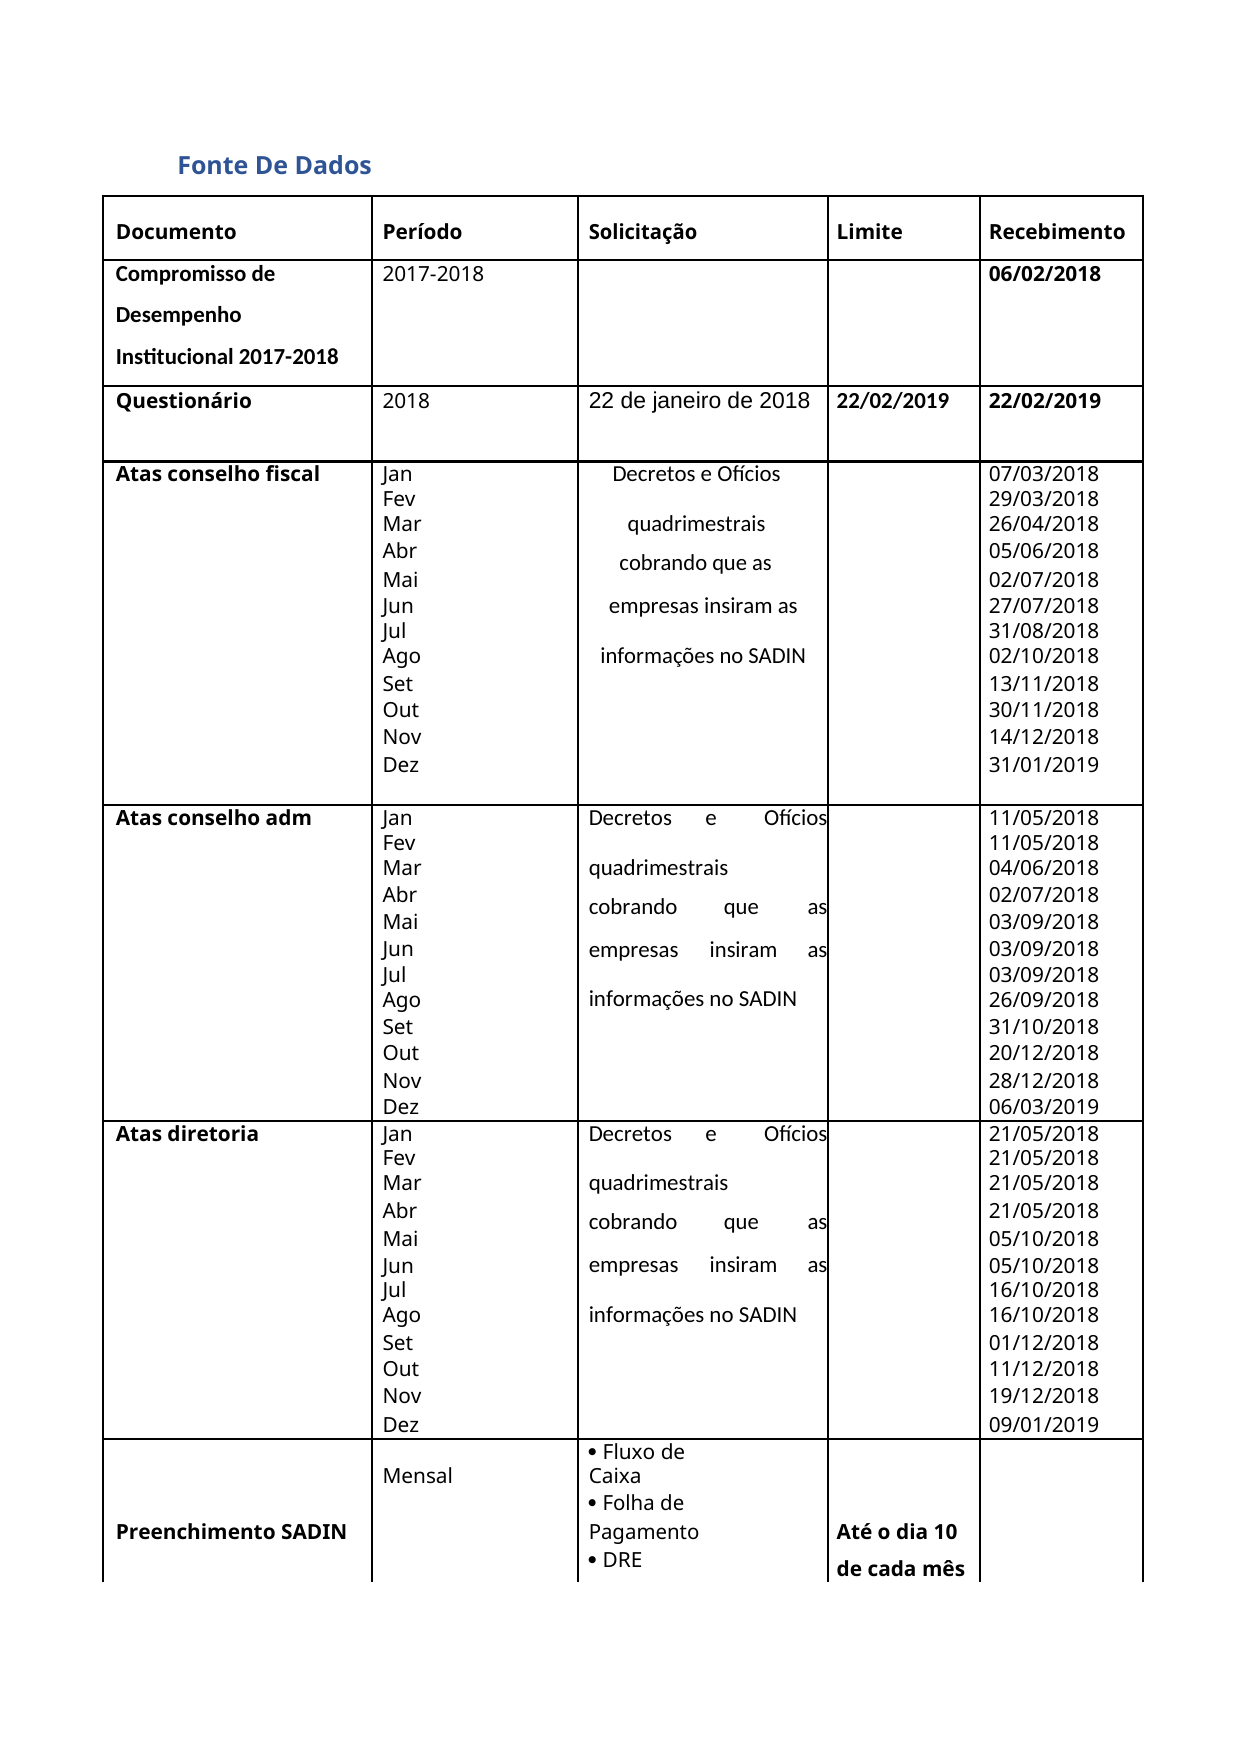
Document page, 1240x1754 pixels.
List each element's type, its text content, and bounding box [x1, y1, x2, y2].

table_cell Atas conselho adm [104, 806, 371, 831]
table_cell insiram [701, 1253, 793, 1278]
table_cell Questionário [104, 387, 371, 413]
table_cell [104, 1013, 371, 1041]
table_cell 05/10/2018 [981, 1224, 1142, 1253]
table_cell 19/12/2018 [981, 1381, 1142, 1410]
table_cell 22/02/2019 [981, 387, 1142, 413]
table_cell 21/05/2018 [981, 1171, 1142, 1196]
table_cell [104, 1328, 371, 1356]
table_cell [701, 779, 743, 804]
table_header [701, 197, 743, 246]
table_cell [793, 1094, 827, 1119]
table_cell [829, 1066, 979, 1094]
table_cell [743, 287, 793, 328]
table_cell 16/10/2018 [981, 1303, 1142, 1328]
table_cell [743, 669, 793, 697]
table_cell informações no SADIN [579, 619, 827, 669]
table_cell [579, 920, 701, 934]
table_cell Mai [373, 909, 577, 934]
table_cell 28/12/2018 [981, 1066, 1142, 1094]
table_cell [829, 1278, 979, 1303]
table_cell [104, 1545, 371, 1574]
table_cell Mai [373, 565, 577, 593]
table_cell [701, 1013, 743, 1041]
table_cell [793, 1066, 827, 1094]
table_cell 11/12/2018 [981, 1356, 1142, 1381]
table_cell [829, 1171, 979, 1196]
table_cell [701, 722, 743, 751]
table_cell [981, 370, 1142, 385]
table_cell Institucional 2017-2018 [104, 329, 371, 370]
table_cell [104, 487, 371, 512]
table_cell [104, 565, 371, 576]
table_cell [104, 1094, 371, 1119]
table_cell 16/10/2018 [981, 1278, 1142, 1303]
table_cell [743, 329, 793, 370]
table_cell [701, 261, 743, 287]
table_cell [701, 287, 743, 328]
table_cell Ofícios [743, 1122, 827, 1146]
table_cell [793, 856, 827, 881]
table_cell empresas insiram as [579, 594, 827, 619]
table_cell [793, 1013, 827, 1041]
table_cell [104, 537, 371, 565]
table_cell 03/09/2018 [981, 934, 1142, 962]
table_cell [829, 1196, 979, 1224]
table_cell [981, 1440, 1142, 1488]
table_cell [793, 1356, 827, 1381]
table_cell [104, 1303, 371, 1328]
table_cell [793, 565, 827, 576]
table_cell [793, 1574, 827, 1582]
table_cell [829, 963, 979, 987]
table_cell Set [373, 1328, 577, 1356]
table_cell 26/09/2018 [981, 988, 1142, 1012]
table_cell [373, 246, 577, 258]
table_cell [579, 1094, 701, 1119]
table_cell [829, 1224, 979, 1235]
table_cell [104, 644, 371, 669]
table_cell Fev [373, 487, 577, 512]
table_cell [793, 697, 827, 722]
table_cell 31/01/2019 [981, 751, 1142, 779]
table_cell [793, 1440, 827, 1488]
table_cell  Fluxo de Caixa [579, 1440, 743, 1488]
table_cell [104, 1381, 371, 1410]
table_cell [829, 1235, 979, 1253]
table_cell [743, 1356, 793, 1381]
table_cell as [793, 1196, 827, 1235]
table_cell [981, 246, 1142, 258]
table_cell [829, 463, 979, 487]
table_cell quadrimestrais [579, 831, 743, 881]
table_cell Decretos e Ofícios [579, 463, 793, 487]
table_header Limite [829, 197, 979, 246]
table_cell [373, 779, 577, 804]
table_cell [104, 934, 371, 962]
table_cell [829, 1356, 979, 1381]
table_cell 14/12/2018 [981, 722, 1142, 751]
table_cell Ago [373, 988, 577, 1012]
table_cell [373, 370, 577, 385]
table_header [793, 197, 827, 246]
table_cell  DRE [579, 1545, 701, 1574]
table_cell [579, 669, 701, 697]
table_cell [104, 619, 371, 644]
table_cell [743, 246, 793, 258]
table_cell [829, 1253, 979, 1278]
table_cell as [793, 934, 827, 962]
table_cell cobrando [579, 1196, 701, 1235]
table_cell [793, 722, 827, 751]
table_cell [701, 1094, 743, 1119]
table_cell 13/11/2018 [981, 669, 1142, 697]
table_cell [579, 1356, 701, 1381]
table_cell de cada mês [829, 1545, 979, 1582]
table_cell [829, 576, 979, 593]
table_cell [579, 1381, 701, 1410]
table_cell [579, 1410, 701, 1438]
table_cell [701, 329, 743, 370]
table_cell [701, 246, 743, 258]
table_cell Fev [373, 1146, 577, 1171]
table_cell 27/07/2018 [981, 594, 1142, 619]
table_cell [793, 1328, 827, 1356]
table_cell [829, 1013, 979, 1041]
table_cell [104, 413, 371, 460]
table_cell 06/03/2019 [981, 1094, 1142, 1119]
table_cell [793, 576, 827, 593]
table_cell Out [373, 1041, 577, 1066]
table_cell [104, 1410, 371, 1438]
table_cell Abr [373, 1196, 577, 1224]
table_cell 21/05/2018 [981, 1196, 1142, 1224]
table_cell [829, 988, 979, 1012]
table_cell 03/09/2018 [981, 963, 1142, 987]
table_cell [793, 246, 827, 258]
table_cell [743, 697, 793, 722]
table_cell [104, 1574, 371, 1582]
table_cell 22/02/2019 [829, 387, 979, 413]
table_cell [701, 1356, 743, 1381]
table_cell [701, 1545, 743, 1574]
table_cell [701, 1235, 743, 1253]
table_cell [743, 1013, 793, 1041]
table_cell [743, 831, 793, 856]
table_cell 31/08/2018 [981, 619, 1142, 644]
table_cell [104, 1253, 371, 1278]
table_cell [829, 1122, 979, 1146]
table_cell [743, 722, 793, 751]
table_cell [579, 1041, 701, 1066]
table_cell 11/05/2018 [981, 806, 1142, 831]
table_cell [373, 329, 577, 370]
table_cell Mar [373, 1171, 577, 1196]
table_cell [579, 576, 701, 593]
table_cell [743, 920, 793, 934]
table_cell [579, 779, 701, 804]
table_cell Jun [373, 934, 577, 962]
table_cell [104, 1224, 371, 1235]
table_cell [793, 261, 827, 287]
table_cell Fev [373, 831, 577, 856]
table_cell 02/07/2018 [981, 565, 1142, 593]
table_cell [743, 1410, 793, 1438]
table_cell e [701, 806, 743, 831]
table_cell [743, 1328, 793, 1356]
table_cell [829, 261, 979, 287]
table_cell 03/09/2018 [981, 909, 1142, 934]
table_cell [829, 1041, 979, 1066]
table_cell insiram [701, 934, 793, 962]
table_cell Jan [373, 463, 577, 487]
table_cell 04/06/2018 [981, 856, 1142, 881]
table_cell [743, 856, 793, 881]
table_cell [579, 413, 793, 460]
table_cell [701, 1381, 743, 1410]
table_cell [793, 512, 827, 537]
table_cell [743, 576, 793, 593]
table_cell informações no SADIN [579, 1278, 827, 1328]
table_cell Mar [373, 856, 577, 881]
table_cell [793, 487, 827, 512]
table_cell [104, 751, 371, 779]
table_cell Preenchimento SADIN [104, 1440, 371, 1545]
table_cell Abr [373, 537, 577, 565]
table_cell [373, 413, 577, 460]
table_cell 21/05/2018 [981, 1146, 1142, 1171]
table_cell [793, 831, 827, 856]
table_cell [829, 1410, 979, 1438]
table_cell Mar [373, 512, 577, 537]
table_cell [981, 329, 1142, 370]
table_cell [829, 909, 979, 920]
table_cell [829, 722, 979, 751]
table_cell [373, 287, 577, 328]
table_cell Desempenho [104, 287, 371, 328]
table_cell 26/04/2018 [981, 512, 1142, 537]
table_cell [829, 881, 979, 909]
table_cell [743, 751, 793, 779]
table_cell Abr [373, 881, 577, 909]
table_cell [829, 644, 979, 669]
table_cell [579, 751, 701, 779]
table_cell quadrimestrais [579, 1146, 743, 1196]
table_cell e [701, 1122, 743, 1146]
table_cell 31/10/2018 [981, 1013, 1142, 1041]
table_cell [104, 246, 371, 258]
table_cell 05/10/2018 [981, 1253, 1142, 1278]
table_cell [981, 413, 1142, 460]
table_cell 22 de janeiro de 2018 [579, 387, 827, 413]
table_cell 2018 [373, 387, 577, 413]
table_cell [829, 856, 979, 881]
table_cell [579, 329, 701, 370]
table_cell [743, 261, 793, 287]
table_cell as [793, 881, 827, 920]
table_cell Dez [373, 1094, 577, 1119]
table_cell [829, 487, 979, 512]
table_cell [829, 1328, 979, 1356]
table_cell [829, 779, 979, 804]
table_cell Mai [373, 1224, 577, 1253]
table_cell [701, 1328, 743, 1356]
table_cell [579, 697, 701, 722]
table_cell Ago [373, 644, 577, 669]
table_cell [793, 1041, 827, 1066]
table_cell [829, 1381, 979, 1410]
table_cell Set [373, 1013, 577, 1041]
table_cell [579, 722, 701, 751]
table_cell [701, 576, 743, 593]
table_cell [829, 512, 979, 537]
table_cell [373, 1574, 577, 1582]
table_cell [579, 246, 701, 258]
table_cell informações no SADIN [579, 963, 827, 1012]
table_header Período [373, 197, 577, 246]
table_cell [701, 669, 743, 697]
table_cell [104, 909, 371, 920]
table_cell [104, 1066, 371, 1094]
table_cell Dez [373, 751, 577, 779]
table_cell [981, 1489, 1142, 1545]
table_cell Até o dia 10 [829, 1440, 979, 1545]
table_cell [743, 1066, 793, 1094]
table_cell [981, 779, 1142, 804]
table_cell [104, 963, 371, 987]
table_cell 2017-2018 [373, 261, 577, 287]
table_cell [829, 831, 979, 856]
table_cell 02/07/2018 [981, 881, 1142, 909]
table_cell 21/05/2018 [981, 1122, 1142, 1146]
table_cell [701, 697, 743, 722]
table_header [743, 197, 793, 246]
table_cell [829, 934, 979, 962]
table_cell [104, 1235, 371, 1253]
table_cell [829, 1094, 979, 1119]
table_cell [373, 1489, 577, 1545]
table_cell 09/01/2019 [981, 1410, 1142, 1438]
table_cell [104, 697, 371, 722]
table_cell  Folha de Pagamento [579, 1489, 793, 1545]
table_cell [104, 779, 371, 804]
table_cell Atas conselho fiscal [104, 463, 371, 487]
table_cell [104, 669, 371, 697]
table_cell Dez [373, 1410, 577, 1438]
table_cell Jul [373, 963, 577, 987]
table_cell [829, 246, 979, 258]
table_cell Jun [373, 594, 577, 619]
table_cell [104, 856, 371, 881]
table_cell [104, 1146, 371, 1171]
table_cell 05/06/2018 [981, 537, 1142, 565]
table_cell [829, 806, 979, 831]
table_cell [579, 261, 701, 287]
table_cell [579, 370, 827, 385]
table_cell [743, 1545, 793, 1574]
table_cell [829, 1303, 979, 1328]
table_cell Nov [373, 1381, 577, 1410]
table_cell [829, 287, 979, 328]
table_cell [829, 594, 979, 619]
table_cell [579, 1328, 701, 1356]
table_cell [743, 1440, 793, 1488]
table_cell 01/12/2018 [981, 1328, 1142, 1356]
table_cell [743, 779, 827, 804]
table_cell [743, 1574, 793, 1582]
table_cell [981, 1574, 1142, 1582]
table_cell [981, 1545, 1142, 1574]
table_cell Jun [373, 1253, 577, 1278]
table_cell Nov [373, 1066, 577, 1094]
table_cell Decretos [579, 1122, 701, 1146]
table_cell [743, 1146, 793, 1171]
table_cell cobrando [579, 881, 701, 920]
table_cell [829, 697, 979, 722]
table_cell [104, 1278, 371, 1303]
table_cell Jan [373, 1122, 577, 1146]
table_cell [701, 1574, 743, 1582]
table_cell [579, 1066, 701, 1094]
table_cell Jul [373, 619, 577, 644]
table_header Solicitação [579, 197, 701, 246]
table_cell [104, 594, 371, 619]
table_cell empresas [579, 934, 701, 962]
text Fonte De Dados [177, 147, 1139, 181]
table_cell Ago [373, 1303, 577, 1328]
table_cell [579, 1574, 701, 1582]
table_cell [104, 1356, 371, 1381]
table_cell [701, 920, 743, 934]
table_cell [793, 1545, 827, 1574]
table_cell 06/02/2018 [981, 261, 1142, 287]
table_cell [793, 413, 827, 460]
table_cell Jul [373, 1278, 577, 1303]
table_cell [104, 1041, 371, 1066]
table_cell [829, 1146, 979, 1171]
table_cell [579, 287, 701, 328]
table_header Recebimento [981, 197, 1142, 246]
table_cell [104, 1171, 371, 1196]
table_cell [701, 1410, 743, 1438]
table_cell [793, 751, 827, 779]
table_cell que [701, 1196, 793, 1235]
table_cell quadrimestrais [579, 487, 793, 537]
table_cell [829, 751, 979, 779]
table_cell [793, 669, 827, 697]
table_cell Mensal [373, 1440, 577, 1488]
table_cell [104, 370, 371, 385]
table_cell [701, 751, 743, 779]
table_cell as [793, 1253, 827, 1278]
table_cell [743, 1094, 793, 1119]
table_cell [104, 576, 371, 593]
table_cell [701, 1041, 743, 1066]
table_header Documento [104, 197, 371, 246]
table_cell Nov [373, 722, 577, 751]
table_cell [829, 920, 979, 934]
table_cell 11/05/2018 [981, 831, 1142, 856]
table_cell [743, 1381, 793, 1410]
table_cell Ofícios [743, 806, 827, 831]
table_cell [829, 329, 979, 370]
table_cell [829, 537, 979, 565]
table_cell 29/03/2018 [981, 487, 1142, 512]
table_cell [793, 1235, 827, 1253]
table_cell Set [373, 669, 577, 697]
table_cell Atas diretoria [104, 1122, 371, 1146]
table_cell [104, 1196, 371, 1224]
table_cell [829, 370, 979, 385]
table_cell [793, 537, 827, 565]
table_cell [829, 669, 979, 697]
table_cell [793, 1381, 827, 1410]
table_cell Compromisso de [104, 261, 371, 287]
table_cell [104, 722, 371, 751]
table_cell [104, 988, 371, 1012]
table_cell [701, 1066, 743, 1094]
table_cell [104, 512, 371, 537]
table_cell [743, 1041, 793, 1066]
table_cell 02/10/2018 [981, 644, 1142, 669]
table_cell Jan [373, 806, 577, 831]
table_cell [829, 565, 979, 576]
table_cell [104, 881, 371, 909]
table_cell [579, 1013, 701, 1041]
table_cell [793, 1146, 827, 1171]
table_cell [793, 920, 827, 934]
table_cell cobrando que as [579, 537, 793, 576]
table_cell que [701, 881, 793, 920]
table_cell [793, 1410, 827, 1438]
table_cell empresas [579, 1253, 701, 1278]
table_cell [104, 920, 371, 934]
table_cell 30/11/2018 [981, 697, 1142, 722]
table_cell [793, 463, 827, 487]
table_cell [373, 1545, 577, 1574]
table_cell [981, 287, 1142, 328]
table_cell [579, 1235, 701, 1253]
table_cell [829, 619, 979, 644]
table_cell Out [373, 697, 577, 722]
table_cell 07/03/2018 [981, 463, 1142, 487]
table_cell 20/12/2018 [981, 1041, 1142, 1066]
table_cell [104, 831, 371, 856]
table_cell [743, 1171, 793, 1196]
table_cell [793, 329, 827, 370]
table_cell [793, 1171, 827, 1196]
table_cell Out [373, 1356, 577, 1381]
table_cell [743, 1235, 793, 1253]
table_cell [829, 413, 979, 460]
table_cell [793, 1489, 827, 1545]
table_cell [793, 287, 827, 328]
table_cell Decretos [579, 806, 701, 831]
